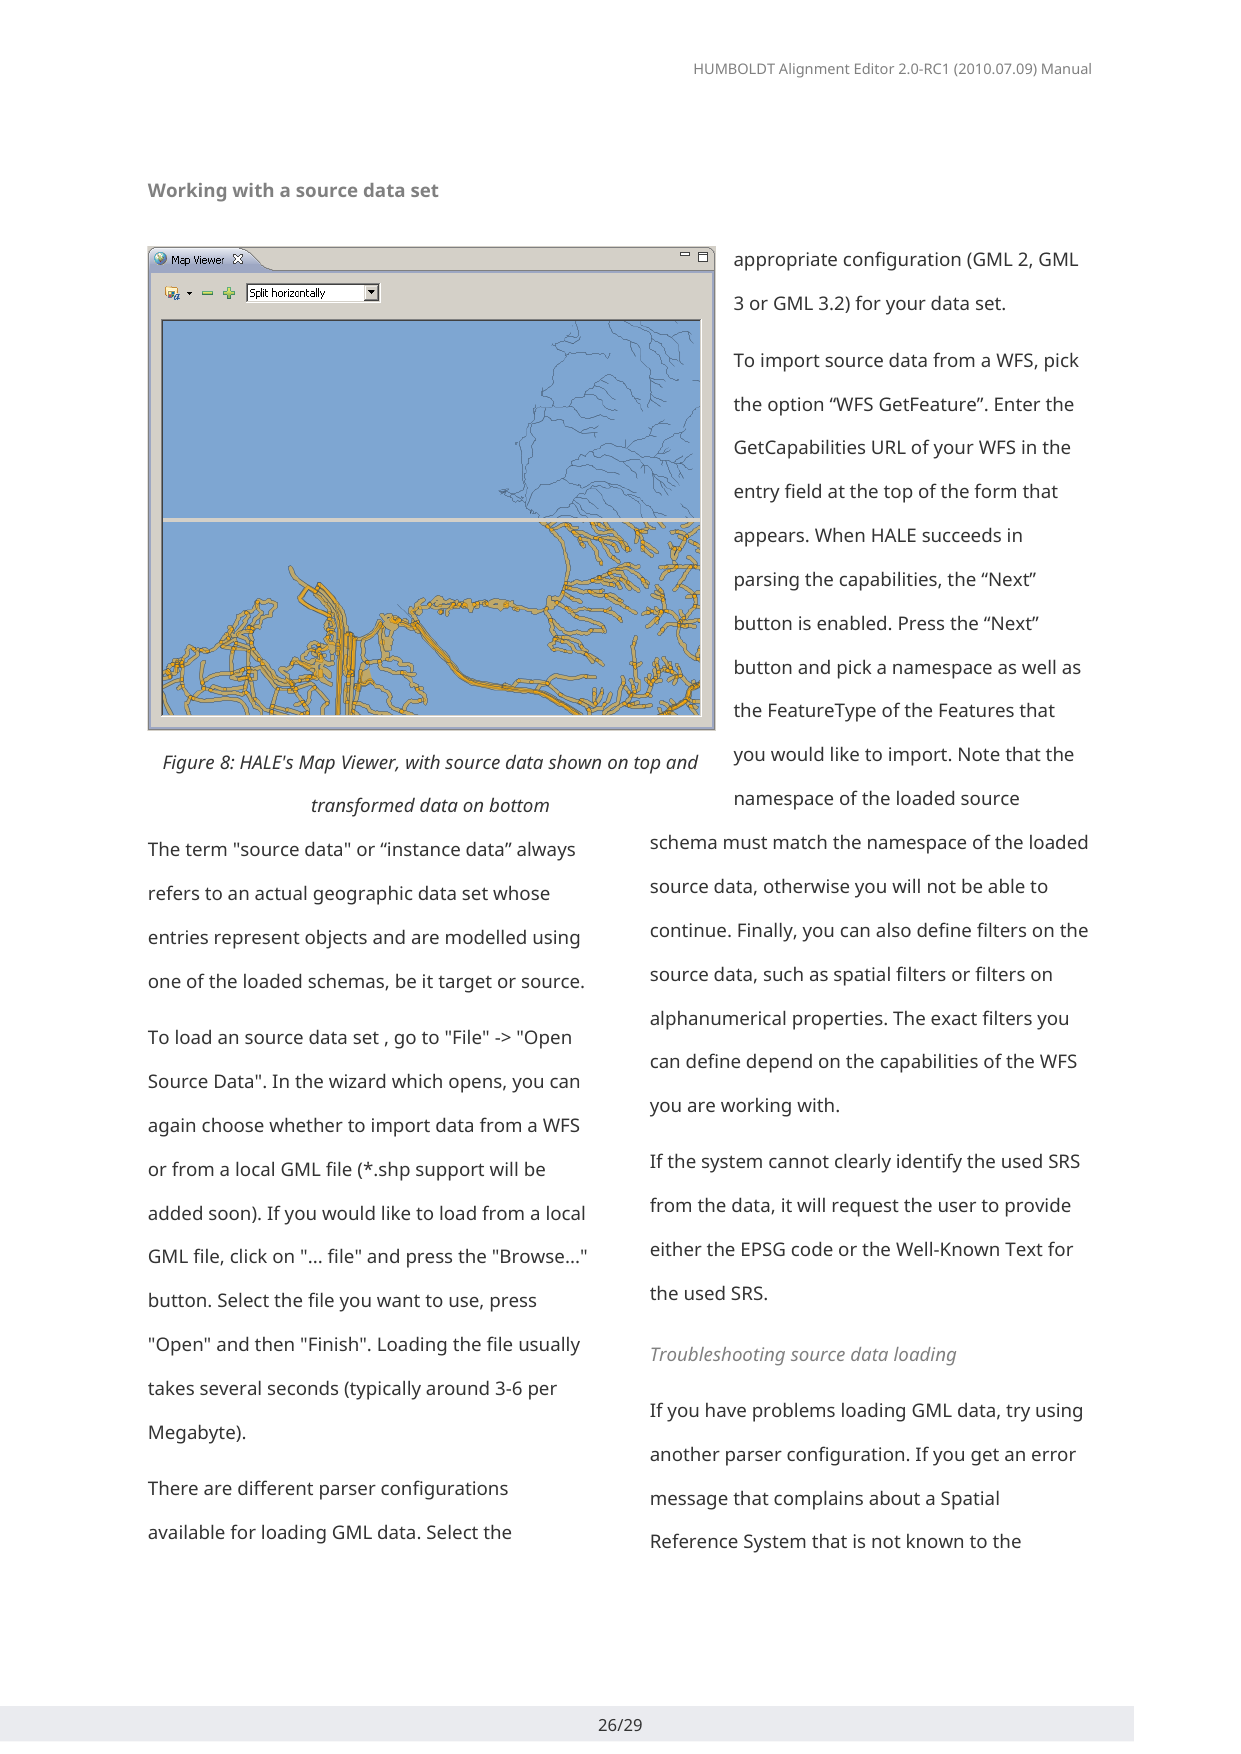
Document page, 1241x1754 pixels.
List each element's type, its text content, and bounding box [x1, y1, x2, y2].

subtitle Working with a source data set [148, 177, 1092, 203]
text To load an source data set , go to "File" -> "Open Source Data". In the wizard which opens, you can again choose whether to import data from a WFS or from a local GML file (*.shp support will be added soon). If you would like to load from a local GML file, click on "... file" and press the "Browse..." button. Select the file you want to use, press "Open" and then "Finish". Loading the file usually takes several seconds (typically around 3-6 per Megabyte). [148, 1024, 591, 1445]
text appropriate configuration (GML 2, GML 3 or GML 3.2) for your data set. [716, 247, 1092, 316]
picture [147, 246, 716, 731]
text If the system cannot clearly identify the used SRS from the data, it will request the user to provide either the EPSG code or the Well-Known Text for the used SRS. [649, 1149, 1092, 1306]
text To import source data from a WFS, pick the option “WFS GetFeature”. Enter the GetCapabilities URL of your WFS in the entry field at the top of the form that appears. When HALE succeeds in parsing the capabilities, the “Next” button is enabled. Press the “Next” button and pick a namespace as well as the FeatureType of the Features that you would like to import. Note that the namespace of the loaded source schema must match the namespace of the loaded source data, otherwise you will not be able to continue. Finally, you can also define filters on the source data, such as spatial filters or filters on alphanumerical properties. The exact filters you can define depend on the capabilities of the WFS you are working with. [649, 347, 1092, 1118]
text The term "source data" or “instance data” always refers to an actual geographic data set whose entries represent objects and are modelled using one of the loaded schemas, be it target or source. [148, 818, 591, 994]
text Figure 8: HALE's Map Viewer, with source data shown on top and transformed data on bottom [147, 731, 716, 818]
text There are different parser configurations available for loading GML data. Select the [148, 1476, 591, 1545]
subtitle Troubleshooting source data loading [649, 1341, 1092, 1366]
text If you have problems loading GML data, try using another parser configuration. If you get an error message that complains about a Spatial Reference System that is not known to the [649, 1397, 1092, 1554]
